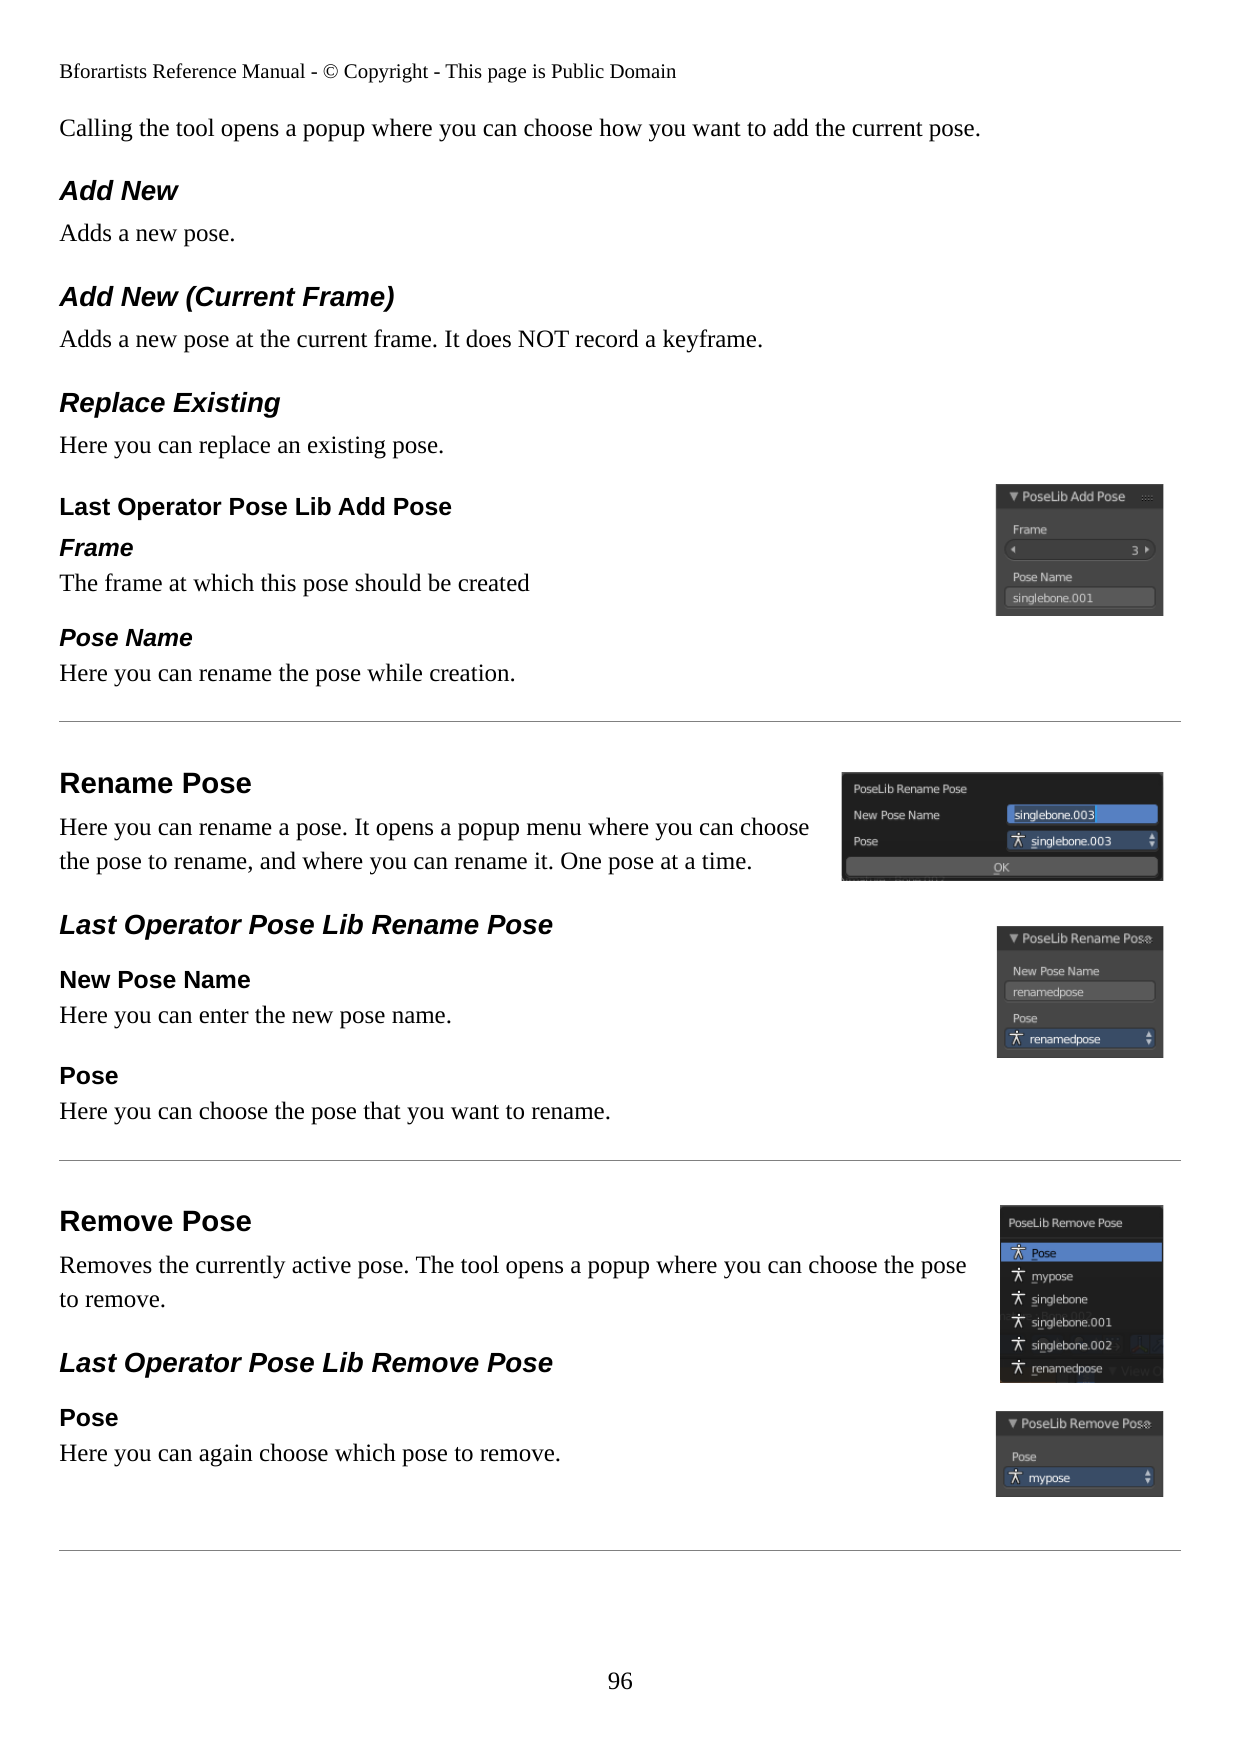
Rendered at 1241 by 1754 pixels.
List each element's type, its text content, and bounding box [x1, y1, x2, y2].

picture [1000, 1205, 1164, 1383]
subtitle Replace Existing [59, 386, 1181, 418]
subtitle [1164, 965, 1181, 993]
subtitle Pose [59, 1061, 1181, 1090]
subtitle Add New (Current Frame) [59, 280, 1181, 312]
text Here you can enter the new pose name. [59, 1000, 996, 1028]
text Adds a new pose at the current frame. It does NOT record a keyframe. [59, 324, 1181, 353]
subtitle New Pose Name [59, 965, 996, 993]
text Removes the currently active pose. The tool opens a popup where you can choose the pose to remove. [59, 1250, 1000, 1313]
subtitle Last Operator Pose Lib Rename Pose [59, 908, 1181, 940]
subtitle Last Operator Pose Lib Remove Pose [59, 1346, 1000, 1378]
text The frame at which this pose should be created [59, 568, 995, 597]
subtitle Last Operator Pose Lib Add Pose [59, 492, 995, 521]
picture [995, 1411, 1164, 1497]
subtitle Frame [59, 533, 995, 562]
text Here you can again choose which pose to remove. [59, 1438, 995, 1467]
subtitle Pose Name [59, 623, 1181, 652]
text Here you can choose the pose that you want to rename. [59, 1096, 1181, 1125]
text Here you can rename a pose. It opens a popup menu where you can choose the pose to rename, and where you can rename it. One pose at a time. [59, 812, 841, 875]
picture [996, 926, 1164, 1058]
subtitle Rename Pose [59, 766, 1181, 799]
picture [995, 484, 1164, 616]
text Here you can replace an existing pose. [59, 430, 1181, 459]
subtitle Pose [59, 1403, 1181, 1432]
subtitle Remove Pose [59, 1204, 1181, 1238]
picture [841, 772, 1164, 881]
subtitle [1164, 533, 1181, 562]
text Here you can rename the pose while creation. [59, 658, 1181, 687]
text Adds a new pose. [59, 218, 1181, 247]
subtitle Add New [59, 174, 1181, 206]
text Calling the tool opens a popup where you can choose how you want to add the current pose. [59, 113, 1181, 141]
